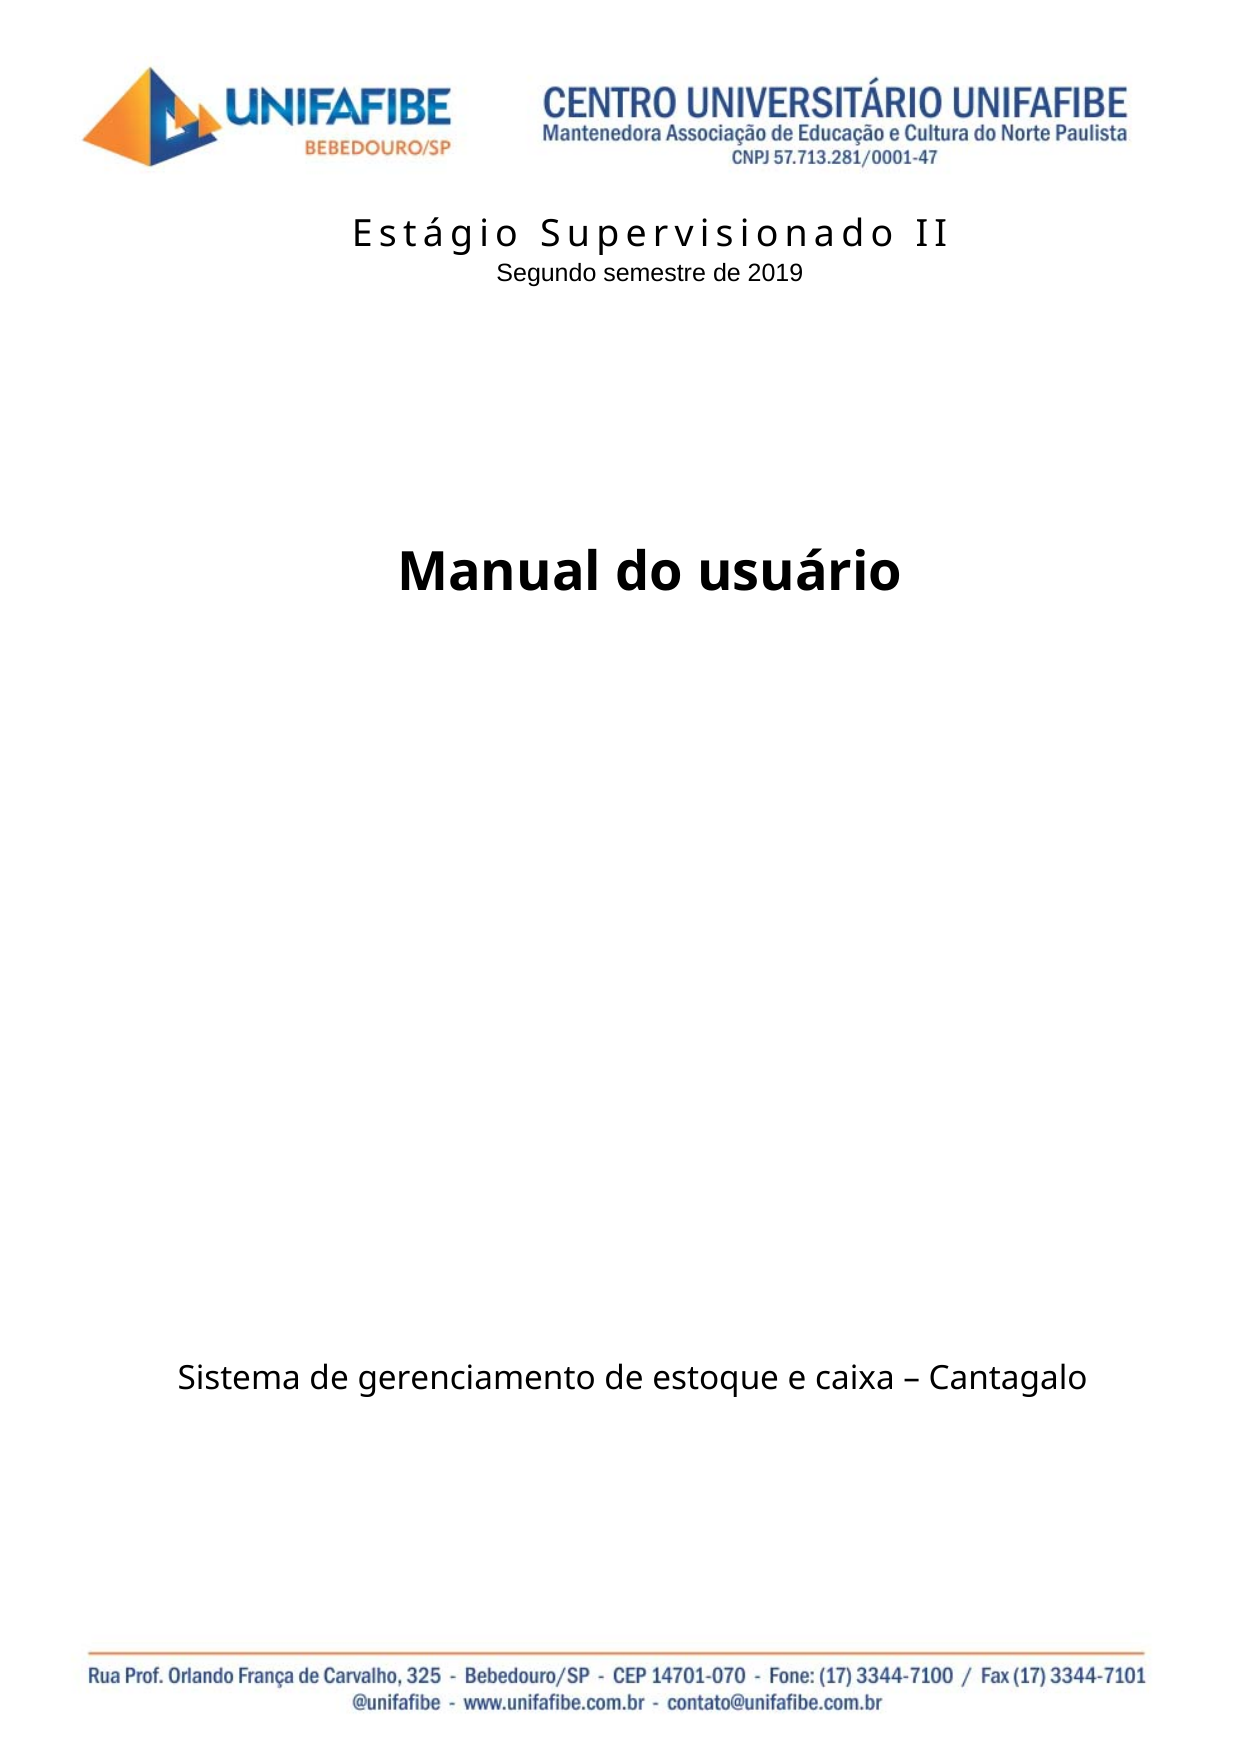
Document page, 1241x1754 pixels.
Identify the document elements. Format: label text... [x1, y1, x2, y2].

picture [87, 55, 1148, 187]
text Manual do usuário [177, 532, 1122, 606]
picture [74, 1612, 1164, 1740]
subtitle Estágio Supervisionado II [177, 207, 1122, 258]
text Segundo semestre de 2019 [177, 258, 1122, 287]
text Sistema de gerenciamento de estoque e caixa – Cantagalo [177, 1354, 1122, 1399]
